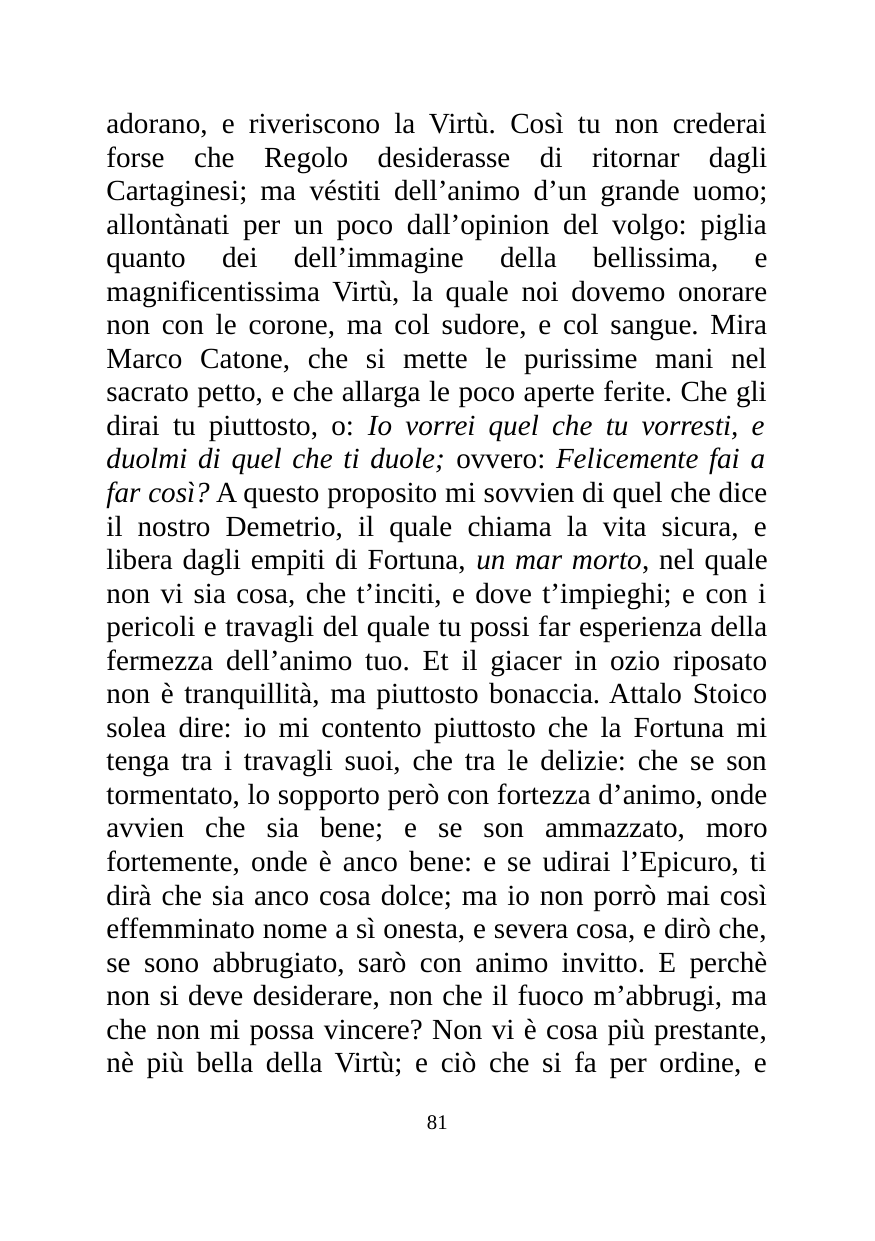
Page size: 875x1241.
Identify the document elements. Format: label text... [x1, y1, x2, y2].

text adorano, e riveriscono la Virtù. Così tu non crederai forse che Regolo desiderasse di ritornar dagli Cartaginesi; ma véstiti dell’animo d’un grande uomo; allontànati per un poco dall’opinion del volgo: piglia quanto dei dell’immagine della bellissima, e magnificentissima Virtù, la quale noi dovemo onorare non con le corone, ma col sudore, e col sangue. Mira Marco Catone, che si mette le purissime mani nel sacrato petto, e che allarga le poco aperte ferite. Che gli dirai tu piuttosto, o: Io vorrei quel che tu vorresti, e duolmi di quel che ti duole; ovvero: Felicemente fai a far così? A questo proposito mi sovvien di quel che dice il nostro Demetrio, il quale chiama la vita sicura, e libera dagli empiti di Fortuna, un mar morto, nel quale non vi sia cosa, che t’inciti, e dove t’impieghi; e con i pericoli e travagli del quale tu possi far esperienza della fermezza dell’animo tuo. Et il giacer in ozio riposato non è tranquillità, ma piuttosto bonaccia. Attalo Stoico solea dire: io mi contento piuttosto che la Fortuna mi tenga tra i travagli suoi, che tra le delizie: che se son tormentato, lo sopporto però con fortezza d’animo, onde avvien che sia bene; e se son ammazzato, moro fortemente, onde è anco bene: e se udirai l’Epicuro, ti dirà che sia anco cosa dolce; ma io non porrò mai così effemminato nome a sì onesta, e severa cosa, e dirò che, se sono abbrugiato, sarò con animo invitto. E perchè non si deve desiderare, non che il fuoco m’abbrugi, ma che non mi possa vincere? Non vi è cosa più prestante, nè più bella della Virtù; e ciò che si fa per ordine, e [106, 106, 768, 1079]
